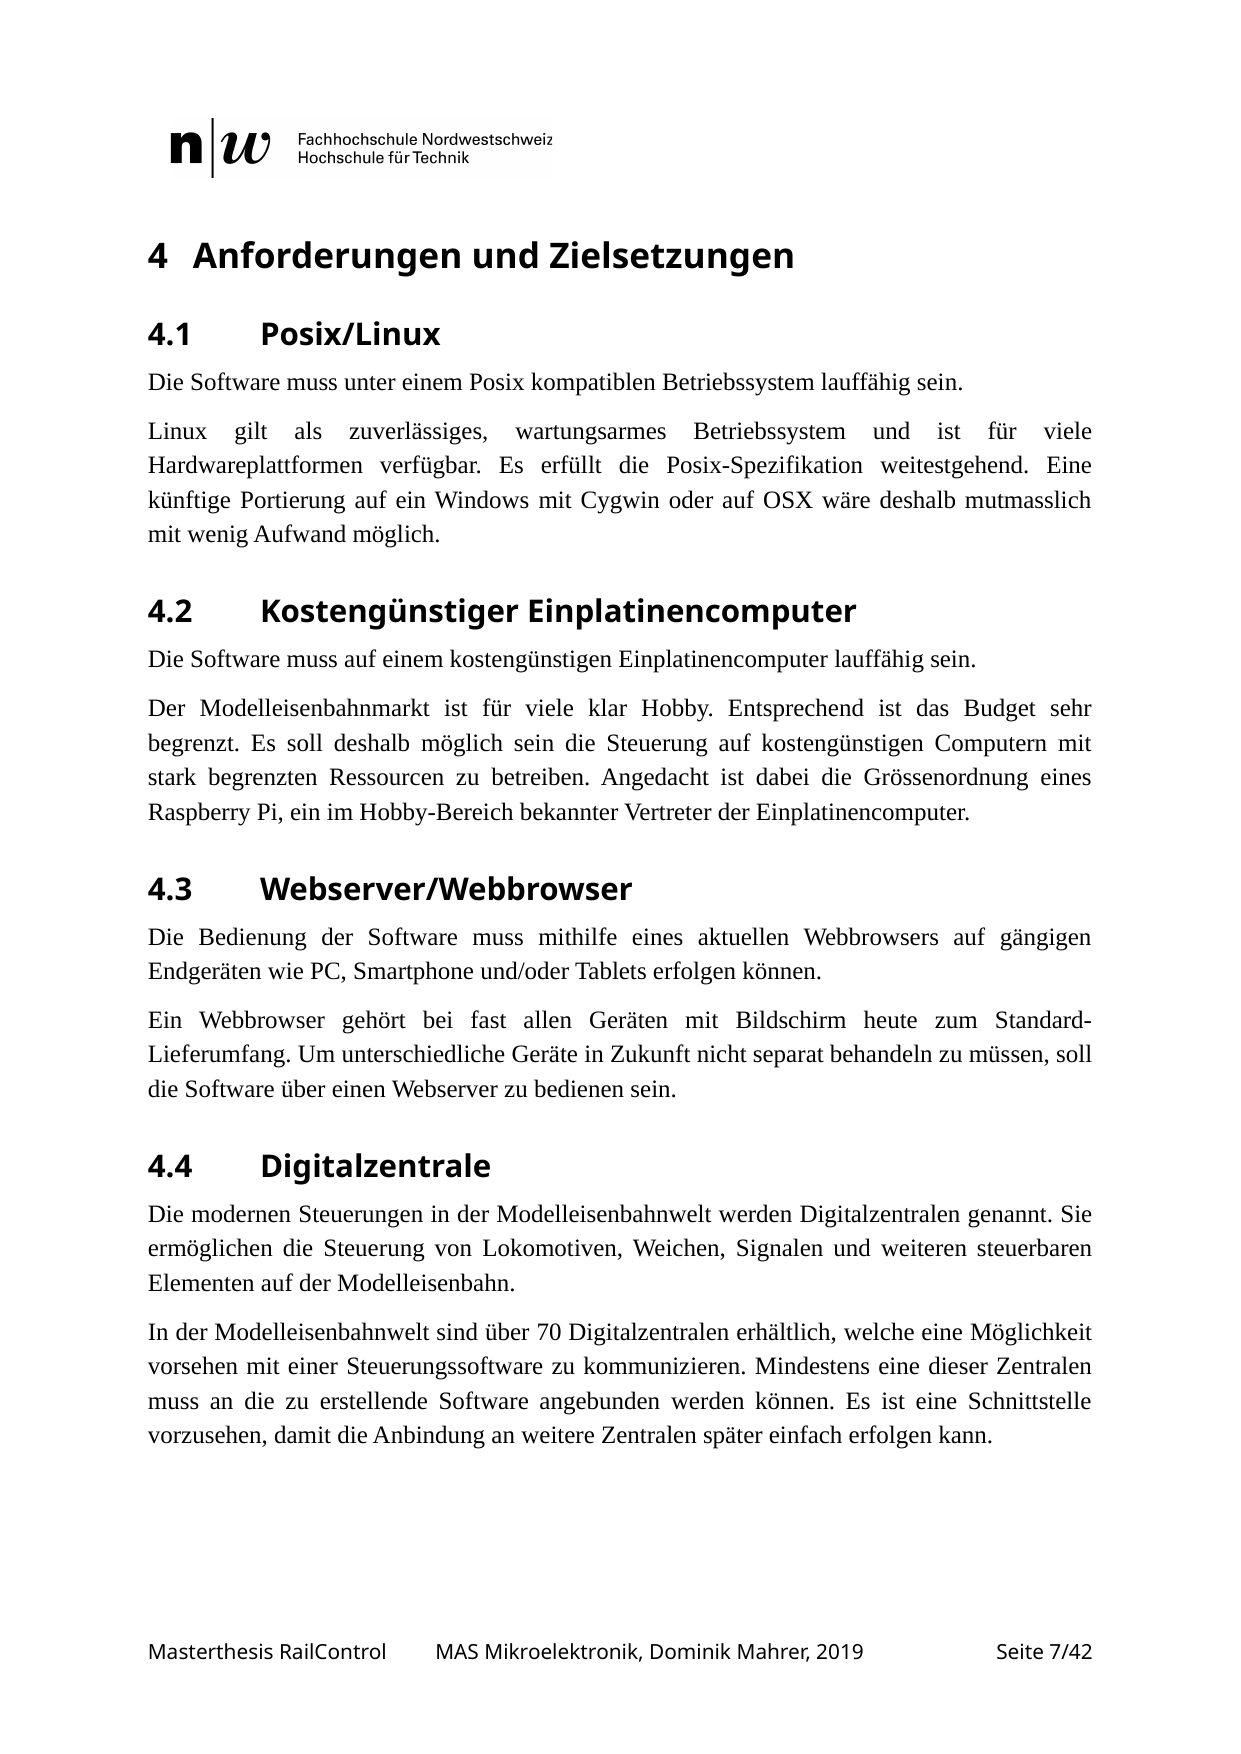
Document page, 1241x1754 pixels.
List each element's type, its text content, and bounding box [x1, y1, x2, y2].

text Der Modelleisenbahnmarkt ist für viele klar Hobby. Entsprechend ist das Budget sehr begrenzt. Es soll deshalb möglich sein die Steuerung auf kostengünstigen Computern mit stark begrenzten Ressourcen zu betreiben. Angedacht ist dabei die Grössenordnung eines Raspberry Pi, ein im Hobby-Bereich bekannter Vertreter der Einplatinencomputer. [148, 693, 1093, 826]
subtitle Webserver/Webbrowser [148, 867, 1093, 909]
text Die modernen Steuerungen in der Modelleisenbahnwelt werden Digitalzentralen genannt. Sie ermöglichen die Steuerung von Lokomotiven, Weichen, Signalen und weiteren steuerbaren Elementen auf der Modelleisenbahn. [148, 1199, 1093, 1297]
text Linux gilt als zuverlässiges, wartungsarmes Betriebssystem und ist für viele Hardwareplattformen verfügbar. Es erfüllt die Posix-Spezifikation weitestgehend. Eine künftige Portierung auf ein Windows mit Cygwin oder auf OSX wäre deshalb mutmasslich mit wenig Aufwand möglich. [148, 416, 1093, 548]
text In der Modelleisenbahnwelt sind über 70 Digitalzentralen erhältlich, welche eine Möglichkeit vorsehen mit einer Steuerungssoftware zu kommunizieren. Mindestens eine dieser Zentralen muss an die zu erstellende Software angebunden werden können. Es ist eine Schnittstelle vorzusehen, damit die Anbindung an weitere Zentralen später einfach erfolgen kann. [148, 1317, 1093, 1449]
text Die Bedienung der Software muss mithilfe eines aktuellen Webbrowsers auf gängigen Endgeräten wie PC, Smartphone und/oder Tablets erfolgen können. [148, 922, 1093, 985]
subtitle Anforderungen und Zielsetzungen [148, 231, 1093, 279]
subtitle Posix/Linux [148, 312, 1093, 354]
subtitle Digitalzentrale [148, 1144, 1093, 1186]
text Die Software muss unter einem Posix kompatiblen Betriebssystem lauffähig sein. [148, 367, 1093, 396]
subtitle Kostengünstiger Einplatinencomputer [148, 589, 1093, 632]
text Ein Webbrowser gehört bei fast allen Geräten mit Bildschirm heute zum Standard-Lieferumfang. Um unterschiedliche Geräte in Zukunft nicht separat behandeln zu müssen, soll die Software über einen Webserver zu bedienen sein. [148, 1005, 1093, 1103]
text Die Software muss auf einem kostengünstigen Einplatinencomputer lauffähig sein. [148, 644, 1093, 673]
picture [170, 118, 553, 178]
